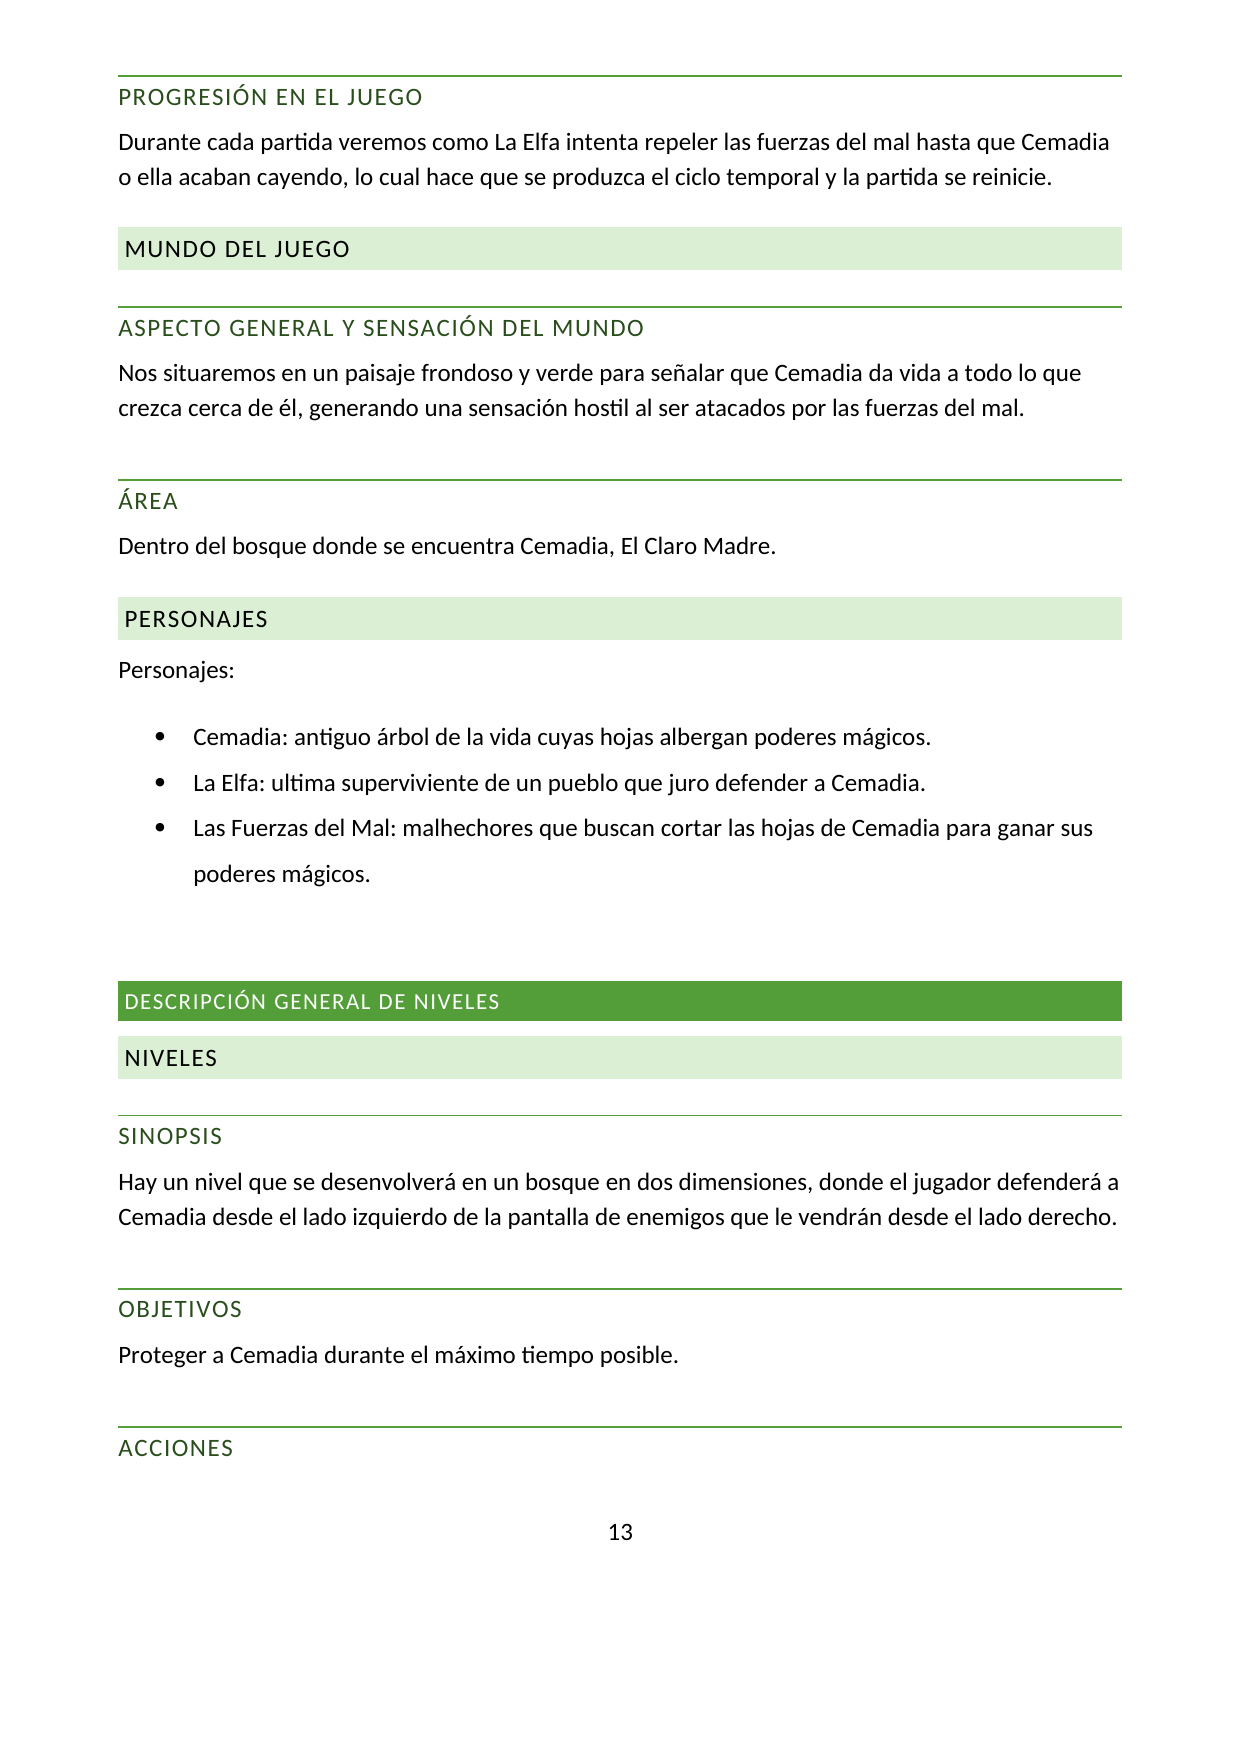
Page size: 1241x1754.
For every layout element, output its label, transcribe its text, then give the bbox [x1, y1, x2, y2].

subtitle Objetivos [118, 1290, 1122, 1324]
list Las Fuerzas del Mal: malhechores que buscan cortar las hojas de Cemadia para ganar sus poderes mágicos. [156, 812, 1122, 889]
subtitle Área [118, 481, 1122, 516]
text Durante cada partida veremos como La Elfa intenta repeler las fuerzas del mal hasta que Cemadia o ella acaban cayendo, lo cual hace que se produzca el ciclo temporal y la partida se reinicie. [118, 126, 1122, 192]
subtitle Sinopsis [118, 1116, 1122, 1151]
text Nos situaremos en un paisaje frondoso y verde para señalar que Cemadia da vida a todo lo que crezca cerca de él, generando una sensación hostil al ser atacados por las fuerzas del mal. [118, 357, 1122, 423]
list La Elfa: ultima superviviente de un pueblo que juro defender a Cemadia. [156, 767, 1122, 797]
text Personajes: [118, 655, 1122, 685]
text Proteger a Cemadia durante el máximo tiempo posible. [118, 1339, 1122, 1369]
text Dentro del bosque donde se encuentra Cemadia, El Claro Madre. [118, 531, 1122, 561]
subtitle Mundo del juego [124, 234, 1116, 264]
subtitle Aspecto general y sensación del mundo [118, 308, 1122, 342]
subtitle Progresión en el juego [118, 77, 1122, 111]
subtitle Acciones [118, 1428, 1122, 1462]
list Cemadia: antiguo árbol de la vida cuyas hojas albergan poderes mágicos. [156, 721, 1122, 751]
subtitle Niveles [124, 1042, 1116, 1073]
subtitle Personajes [124, 603, 1116, 633]
subtitle Descripción General de Niveles [124, 987, 1116, 1015]
text Hay un nivel que se desenvolverá en un bosque en dos dimensiones, donde el jugador defenderá a Cemadia desde el lado izquierdo de la pantalla de enemigos que le vendrán desde el lado derecho. [118, 1166, 1122, 1231]
